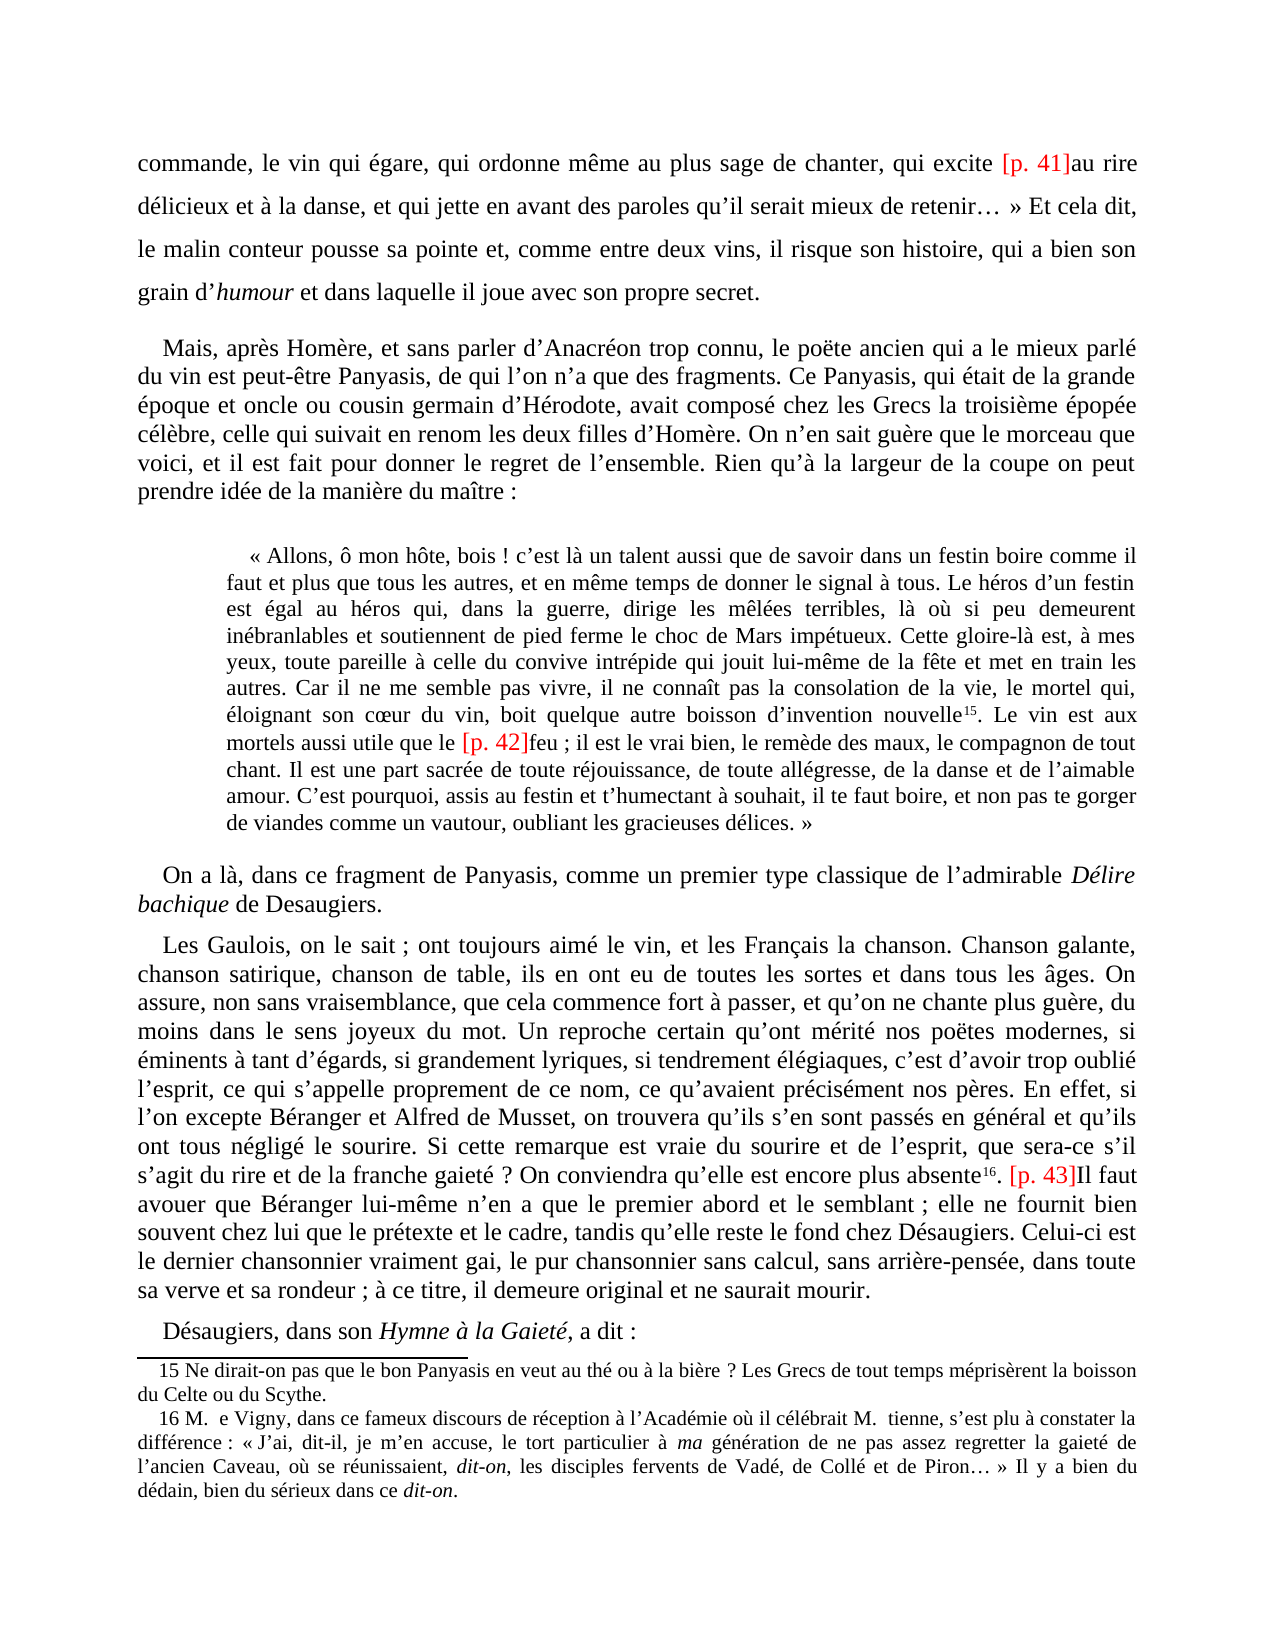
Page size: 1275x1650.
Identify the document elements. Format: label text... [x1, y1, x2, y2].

text commande, le vin qui égare, qui ordonne même au plus sage de chanter, qui excite [p. 41]au rire délicieux et à la danse, et qui jette en avant des paroles qu’il serait mieux de retenir… » Et cela dit, le malin conteur pousse sa pointe et, comme entre deux vins, il risque son histoire, qui a bien son grain d’humour et dans laquelle il joue avec son propre secret. [137, 148, 1137, 306]
text M. e Vigny, dans ce fameux discours de réception à l’Académie où il célébrait M. tienne, s’est plu à constater la différence : « J’ai, dit-il, je m’en accuse, le tort particulier à ma génération de ne pas assez regretter la gaieté de l’ancien Caveau, où se réunissaient, dit-on, les disciples fervents de Vadé, de Collé et de Piron… » Il y a bien du dédain, bien du sérieux dans ce dit-on. [137, 1406, 1137, 1502]
text Les Gaulois, on le sait ; ont toujours aimé le vin, et les Français la chanson. Chanson galante, chanson satirique, chanson de table, ils en ont eu de toutes les sortes et dans tous les âges. On assure, non sans vraisemblance, que cela commence fort à passer, et qu’on ne chante plus guère, du moins dans le sens joyeux du mot. Un reproche certain qu’ont mérité nos poëtes modernes, si éminents à tant d’égards, si grandement lyriques, si tendrement élégiaques, c’est d’avoir trop oublié l’esprit, ce qui s’appelle proprement de ce nom, ce qu’avaient précisément nos pères. En effet, si l’on excepte Béranger et Alfred de Musset, on trouvera qu’ils s’en sont passés en général et qu’ils ont tous négligé le sourire. Si cette remarque est vraie du sourire et de l’esprit, que sera-ce s’il s’agit du rire et de la franche gaieté ? On conviendra qu’elle est encore plus absente. [p. 43]Il faut avouer que Béranger lui-même n’en a que le premier abord et le semblant ; elle ne fournit bien souvent chez lui que le prétexte et le cadre, tandis qu’elle reste le fond chez Désaugiers. Celui-ci est le dernier chansonnier vraiment gai, le pur chansonnier sans calcul, sans arrière-pensée, dans toute sa verve et sa rondeur ; à ce titre, il demeure original et ne saurait mourir. [137, 930, 1137, 1304]
text Désaugiers, dans son Hymne à la Gaieté, a dit : [137, 1316, 1137, 1345]
text Mais, après Homère, et sans parler d’Anacréon trop connu, le poëte ancien qui a le mieux parlé du vin est peut-être Panyasis, de qui l’on n’a que des fragments. Ce Panyasis, qui était de la grande époque et oncle ou cousin germain d’Hérodote, avait composé chez les Grecs la troisième épopée célèbre, celle qui suivait en renom les deux filles d’Homère. On n’en sait guère que le morceau que voici, et il est fait pour donner le regret de l’ensemble. Rien qu’à la largeur de la coupe on peut prendre idée de la manière du maître : [137, 333, 1137, 505]
text Ne dirait-on pas que le bon Panyasis en veut au thé ou à la bière ? Les Grecs de tout temps méprisèrent la boisson du Celte ou du Scythe. [137, 1358, 1137, 1406]
text On a là, dans ce fragment de Panyasis, comme un premier type classique de l’admirable Délire bachique de Desaugiers. [137, 860, 1137, 917]
text « Allons, ô mon hôte, bois ! c’est là un talent aussi que de savoir dans un festin boire comme il faut et plus que tous les autres, et en même temps de donner le signal à tous. Le héros d’un festin est égal au héros qui, dans la guerre, dirige les mêlées terribles, là où si peu demeurent inébranlables et soutiennent de pied ferme le choc de Mars impétueux. Cette gloire-là est, à mes yeux, toute pareille à celle du convive intrépide qui jouit lui-même de la fête et met en train les autres. Car il ne me semble pas vivre, il ne connaît pas la consolation de la vie, le mortel qui, éloignant son cœur du vin, boit quelque autre boisson d’invention nouvelle. Le vin est aux mortels aussi utile que le [p. 42]feu ; il est le vrai bien, le remède des maux, le compagnon de tout chant. Il est une part sacrée de toute réjouissance, de toute allégresse, de la danse et de l’aimable amour. C’est pourquoi, assis au festin et t’humectant à souhait, il te faut boire, et non pas te gorger de viandes comme un vautour, oubliant les gracieuses délices. » [226, 543, 1137, 835]
